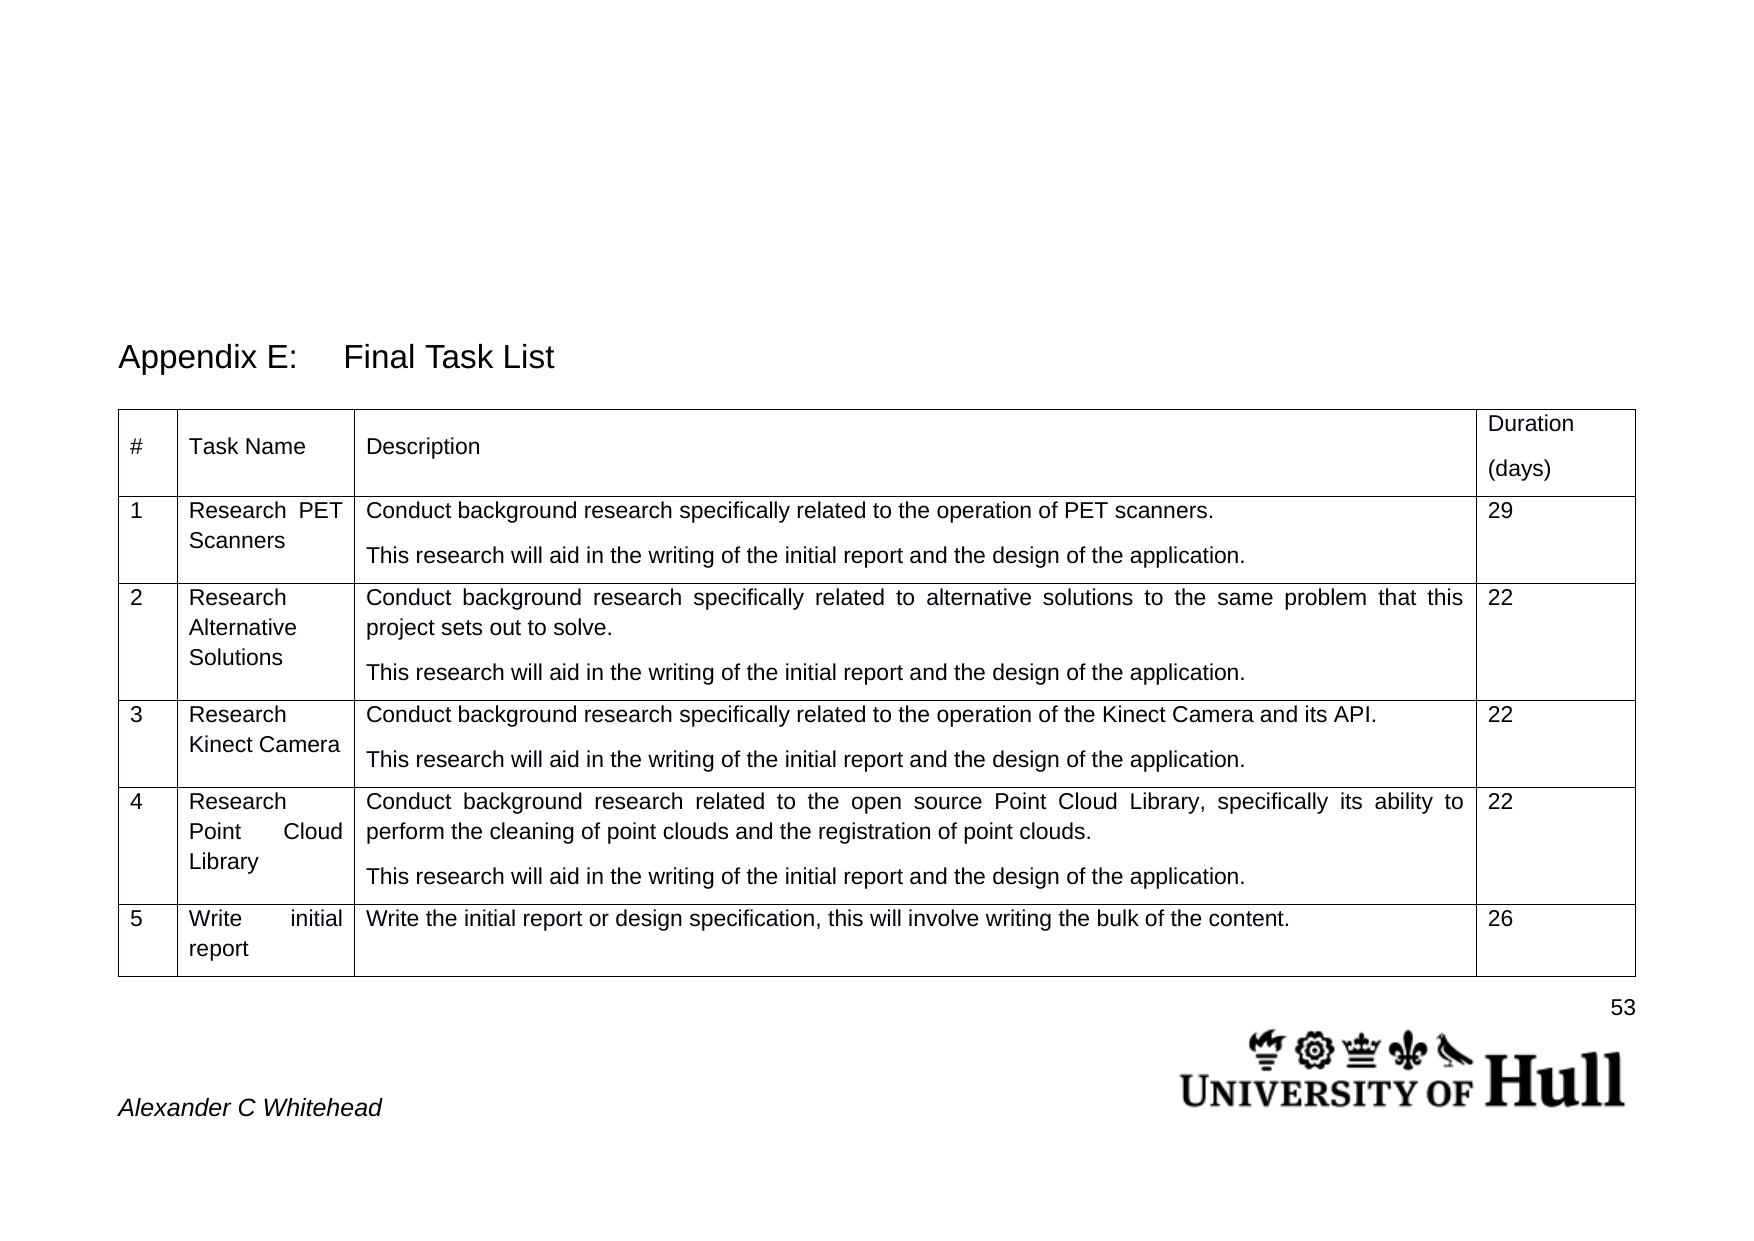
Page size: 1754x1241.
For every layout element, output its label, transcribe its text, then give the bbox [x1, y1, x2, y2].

table_cell 29 [1477, 497, 1635, 583]
table_cell 2 [119, 584, 177, 700]
table_cell 1 [119, 497, 177, 583]
table_cell Research Point Cloud Library [178, 788, 354, 903]
table_header Description [355, 410, 1476, 496]
table_cell 22 [1477, 584, 1635, 700]
table_cell 3 [119, 701, 177, 787]
table_cell Research PET Scanners [178, 497, 354, 583]
table_cell Conduct background research specifically related to the operation of PET scanners. This research will aid in the writing of the initial report and the design of the application. [355, 497, 1476, 583]
subtitle Final Task List [118, 337, 1636, 376]
table_cell Conduct background research specifically related to the operation of the Kinect Camera and its API. This research will aid in the writing of the initial report and the design of the application. [355, 701, 1476, 787]
table_cell Research Alternative Solutions [178, 584, 354, 700]
picture [1173, 1020, 1634, 1117]
table_header Duration (days) [1477, 410, 1635, 496]
table_cell Research Kinect Camera [178, 701, 354, 787]
table_header Task Name [178, 410, 354, 496]
table_header # [119, 410, 177, 496]
table_cell 4 [119, 788, 177, 903]
table_cell Write the initial report or design specification, this will involve writing the bulk of the content. [355, 905, 1476, 976]
table_cell 22 [1477, 701, 1635, 787]
table_cell 22 [1477, 788, 1635, 903]
table_cell Conduct background research related to the open source Point Cloud Library, specifically its ability to perform the cleaning of point clouds and the registration of point clouds. This research will aid in the writing of the initial report and the design of the application. [355, 788, 1476, 903]
table_cell Write initial report [178, 905, 354, 976]
table_cell 26 [1477, 905, 1635, 976]
table_cell 5 [119, 905, 177, 976]
table_cell Conduct background research specifically related to alternative solutions to the same problem that this project sets out to solve. This research will aid in the writing of the initial report and the design of the application. [355, 584, 1476, 700]
